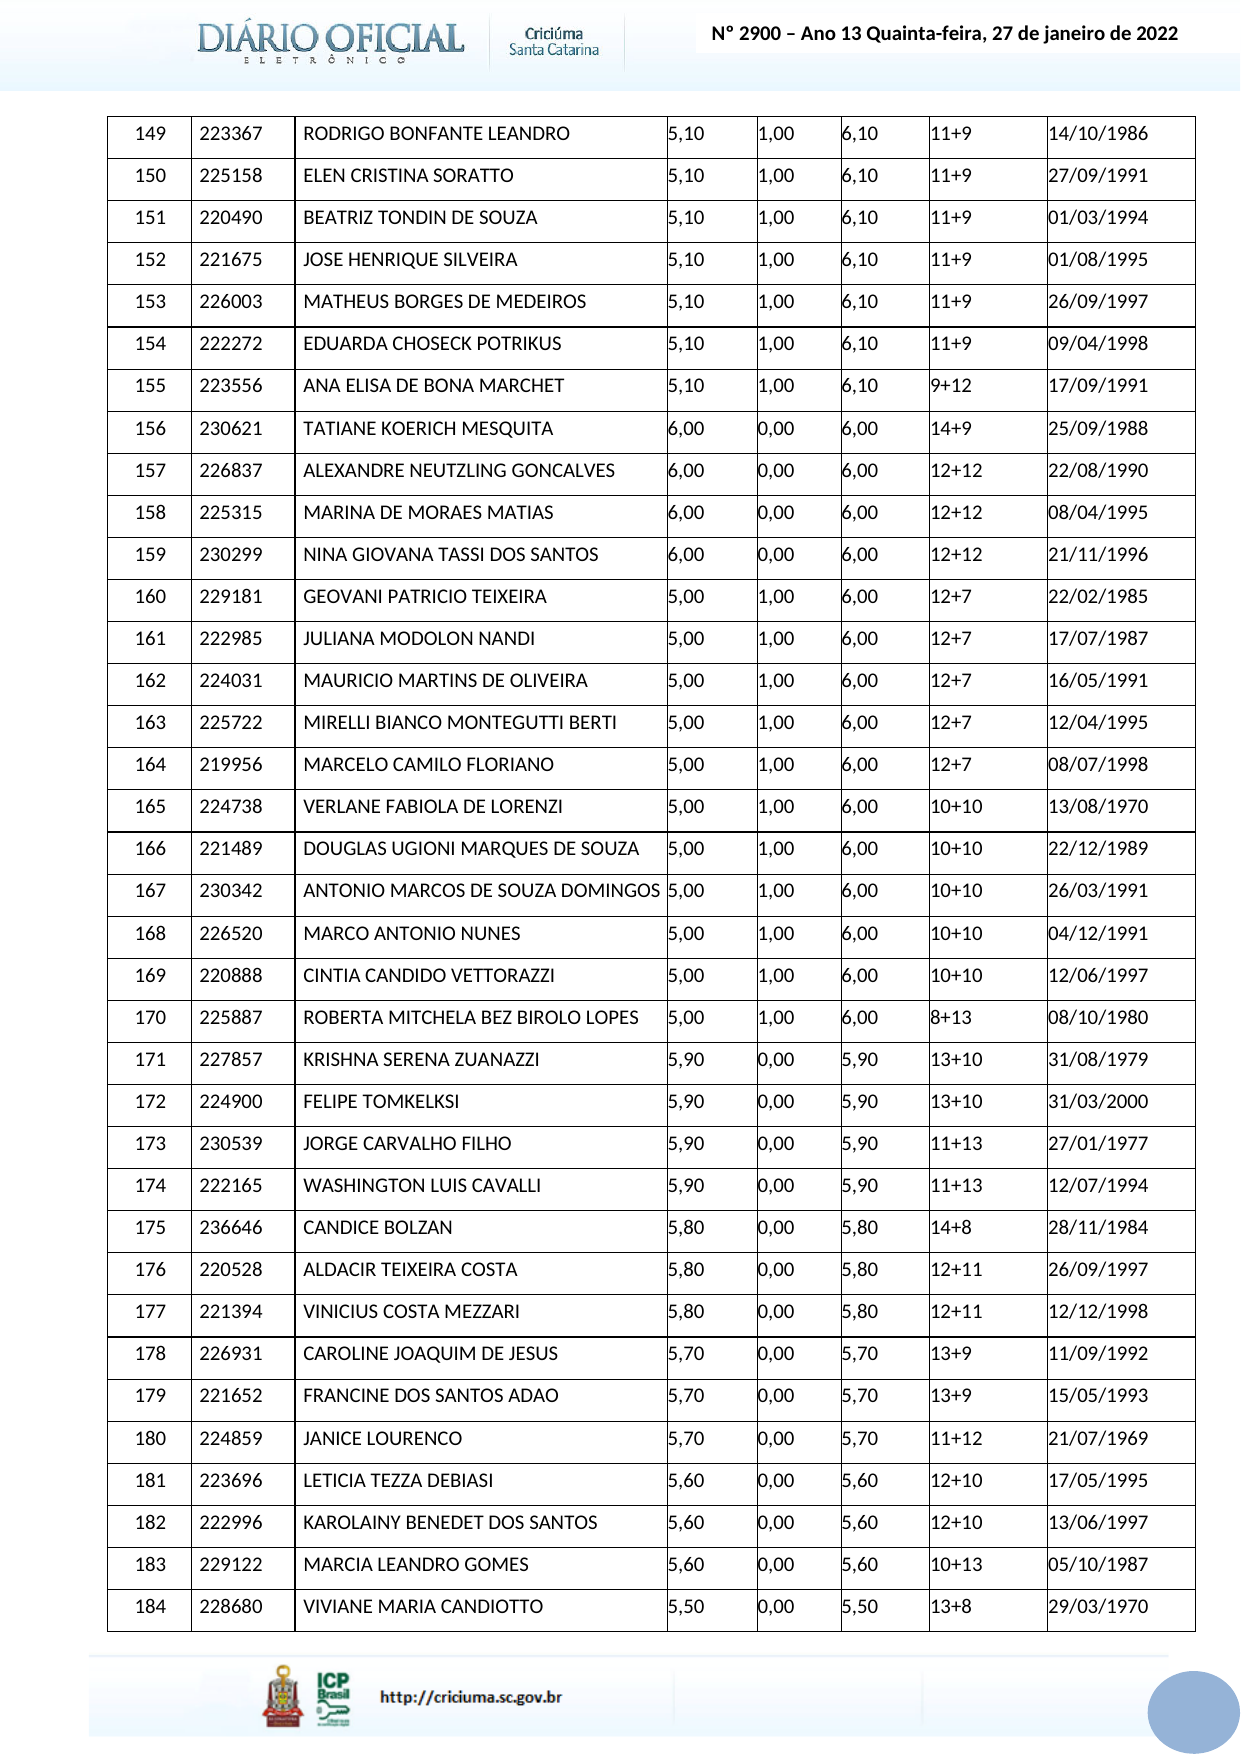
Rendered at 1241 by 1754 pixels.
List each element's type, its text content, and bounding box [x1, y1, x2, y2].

table_cell 181 [108, 1464, 191, 1505]
table_cell 5,70 [842, 1338, 929, 1378]
table_cell 17/05/1995 [1048, 1464, 1195, 1505]
table_cell 160 [108, 580, 191, 621]
table_cell 6,10 [842, 159, 929, 200]
table_cell JORGE CARVALHO FILHO [296, 1127, 667, 1168]
table_cell 166 [108, 833, 191, 873]
table_cell 1,00 [758, 370, 841, 411]
table_cell 224859 [192, 1422, 294, 1463]
table_cell 5,10 [668, 243, 757, 284]
table_cell 26/09/1997 [1048, 285, 1195, 326]
table_cell 5,50 [668, 1590, 757, 1631]
table_cell 1,00 [758, 580, 841, 621]
table_cell 6,00 [842, 622, 929, 663]
table_cell 9+12 [930, 370, 1047, 411]
table_cell 5,00 [668, 833, 757, 873]
table_cell 5,10 [668, 117, 757, 158]
table_cell 26/09/1997 [1048, 1253, 1195, 1294]
table_cell 5,60 [842, 1464, 929, 1505]
table_cell 22/12/1989 [1048, 833, 1195, 873]
table_cell 6,00 [842, 538, 929, 579]
table_cell 5,90 [668, 1085, 757, 1126]
table_cell 5,90 [668, 1127, 757, 1168]
table_cell 11+13 [930, 1127, 1047, 1168]
table_cell 229181 [192, 580, 294, 621]
table_cell 221652 [192, 1380, 294, 1421]
table_cell 6,10 [842, 117, 929, 158]
table_cell 178 [108, 1338, 191, 1378]
table_cell 12/04/1995 [1048, 706, 1195, 747]
table_cell 12+10 [930, 1464, 1047, 1505]
table_cell 5,00 [668, 664, 757, 705]
table_cell 1,00 [758, 285, 841, 326]
table_cell ELEN CRISTINA SORATTO [296, 159, 667, 200]
table_cell 12+7 [930, 748, 1047, 789]
table_cell 174 [108, 1169, 191, 1210]
table_cell 176 [108, 1253, 191, 1294]
table_cell 183 [108, 1548, 191, 1589]
table_cell 149 [108, 117, 191, 158]
table_cell 169 [108, 959, 191, 1000]
table_cell 6,00 [842, 1001, 929, 1042]
table_cell 0,00 [758, 1548, 841, 1589]
table_cell 04/12/1991 [1048, 917, 1195, 958]
table_cell ANTONIO MARCOS DE SOUZA DOMINGOS [296, 875, 667, 916]
table_cell 11+9 [930, 328, 1047, 368]
table_cell 224900 [192, 1085, 294, 1126]
table_cell 5,00 [668, 875, 757, 916]
table_cell MARCIA LEANDRO GOMES [296, 1548, 667, 1589]
table_cell 10+10 [930, 959, 1047, 1000]
table_cell 6,00 [842, 496, 929, 537]
table_cell 1,00 [758, 201, 841, 242]
table_cell ANA ELISA DE BONA MARCHET [296, 370, 667, 411]
table_cell 5,00 [668, 622, 757, 663]
table_cell 5,70 [668, 1380, 757, 1421]
table_cell 11+9 [930, 159, 1047, 200]
table_cell 223556 [192, 370, 294, 411]
table_cell 1,00 [758, 748, 841, 789]
table_cell 221394 [192, 1295, 294, 1336]
table_cell 08/04/1995 [1048, 496, 1195, 537]
table_cell 165 [108, 790, 191, 831]
table_cell TATIANE KOERICH MESQUITA [296, 412, 667, 453]
table_cell 13/06/1997 [1048, 1506, 1195, 1547]
table_cell 221675 [192, 243, 294, 284]
table_cell MAURICIO MARTINS DE OLIVEIRA [296, 664, 667, 705]
table_cell 5,90 [842, 1085, 929, 1126]
table_cell 5,90 [668, 1169, 757, 1210]
table_cell 5,80 [668, 1211, 757, 1252]
table_cell VIVIANE MARIA CANDIOTTO [296, 1590, 667, 1631]
table_cell 12/07/1994 [1048, 1169, 1195, 1210]
table_cell 27/01/1977 [1048, 1127, 1195, 1168]
table_cell 5,70 [842, 1380, 929, 1421]
table_cell 0,00 [758, 1169, 841, 1210]
table_cell 5,70 [668, 1338, 757, 1378]
table_cell 13+9 [930, 1338, 1047, 1378]
table_cell 5,90 [842, 1127, 929, 1168]
table_cell RODRIGO BONFANTE LEANDRO [296, 117, 667, 158]
table_cell 08/07/1998 [1048, 748, 1195, 789]
table_cell 12+10 [930, 1506, 1047, 1547]
table_cell 0,00 [758, 1043, 841, 1084]
table_cell 5,80 [842, 1295, 929, 1336]
table_cell 5,00 [668, 580, 757, 621]
table_cell 162 [108, 664, 191, 705]
table_cell 168 [108, 917, 191, 958]
table_cell ALEXANDRE NEUTZLING GONCALVES [296, 454, 667, 495]
table_cell 13+10 [930, 1043, 1047, 1084]
table_cell 10+13 [930, 1548, 1047, 1589]
table_cell 17/07/1987 [1048, 622, 1195, 663]
table_cell KAROLAINY BENEDET DOS SANTOS [296, 1506, 667, 1547]
table_cell 26/03/1991 [1048, 875, 1195, 916]
table_cell 31/08/1979 [1048, 1043, 1195, 1084]
table_cell 159 [108, 538, 191, 579]
table_cell 12/06/1997 [1048, 959, 1195, 1000]
table_cell 1,00 [758, 959, 841, 1000]
table_cell 6,00 [842, 454, 929, 495]
table_cell 6,00 [668, 496, 757, 537]
table_cell 1,00 [758, 243, 841, 284]
table_cell 230621 [192, 412, 294, 453]
table_cell 175 [108, 1211, 191, 1252]
table_cell 5,90 [842, 1169, 929, 1210]
table_cell 226837 [192, 454, 294, 495]
table_cell ROBERTA MITCHELA BEZ BIROLO LOPES [296, 1001, 667, 1042]
table_cell 12+7 [930, 580, 1047, 621]
table_cell 179 [108, 1380, 191, 1421]
table_cell MARINA DE MORAES MATIAS [296, 496, 667, 537]
table_cell 5,60 [668, 1548, 757, 1589]
table_cell GEOVANI PATRICIO TEIXEIRA [296, 580, 667, 621]
table_cell 29/03/1970 [1048, 1590, 1195, 1631]
table_cell 31/03/2000 [1048, 1085, 1195, 1126]
table_cell 12+12 [930, 538, 1047, 579]
table_cell 0,00 [758, 1338, 841, 1378]
table_cell MATHEUS BORGES DE MEDEIROS [296, 285, 667, 326]
table_cell 184 [108, 1590, 191, 1631]
table_cell 28/11/1984 [1048, 1211, 1195, 1252]
table_cell 220490 [192, 201, 294, 242]
table_cell 12+12 [930, 496, 1047, 537]
table_cell JOSE HENRIQUE SILVEIRA [296, 243, 667, 284]
table_cell 11+9 [930, 285, 1047, 326]
table_cell 1,00 [758, 117, 841, 158]
table_cell 27/09/1991 [1048, 159, 1195, 200]
table_cell 6,10 [842, 285, 929, 326]
table_cell 154 [108, 328, 191, 368]
table_cell 05/10/1987 [1048, 1548, 1195, 1589]
table_cell 15/05/1993 [1048, 1380, 1195, 1421]
table_cell 5,10 [668, 328, 757, 368]
table_cell 6,00 [842, 748, 929, 789]
table_cell 0,00 [758, 1590, 841, 1631]
table_cell 6,00 [842, 917, 929, 958]
table_cell 155 [108, 370, 191, 411]
table_cell 5,80 [842, 1211, 929, 1252]
table_cell 177 [108, 1295, 191, 1336]
table_cell 6,00 [842, 706, 929, 747]
table_cell 5,60 [668, 1506, 757, 1547]
table_cell 6,00 [842, 959, 929, 1000]
table_cell 1,00 [758, 875, 841, 916]
table_cell 0,00 [758, 496, 841, 537]
table_cell 222272 [192, 328, 294, 368]
table_cell 6,00 [842, 875, 929, 916]
table_cell 13+8 [930, 1590, 1047, 1631]
table_cell 163 [108, 706, 191, 747]
table_cell 6,00 [668, 454, 757, 495]
table_cell 10+10 [930, 917, 1047, 958]
table_cell 225722 [192, 706, 294, 747]
table_cell 221489 [192, 833, 294, 873]
table_cell 6,10 [842, 328, 929, 368]
table_cell 01/03/1994 [1048, 201, 1195, 242]
table_cell 1,00 [758, 790, 841, 831]
table_cell JANICE LOURENCO [296, 1422, 667, 1463]
table_cell 5,70 [668, 1422, 757, 1463]
table_cell 6,00 [842, 664, 929, 705]
table_cell 230299 [192, 538, 294, 579]
table_cell 225158 [192, 159, 294, 200]
table_cell KRISHNA SERENA ZUANAZZI [296, 1043, 667, 1084]
table_cell 151 [108, 201, 191, 242]
table_cell MARCELO CAMILO FLORIANO [296, 748, 667, 789]
table_cell 226003 [192, 285, 294, 326]
table_cell FRANCINE DOS SANTOS ADAO [296, 1380, 667, 1421]
table_cell 5,60 [668, 1464, 757, 1505]
table_cell 164 [108, 748, 191, 789]
table_cell NINA GIOVANA TASSI DOS SANTOS [296, 538, 667, 579]
table_cell FELIPE TOMKELKSI [296, 1085, 667, 1126]
table_cell 5,90 [668, 1043, 757, 1084]
table_cell 08/10/1980 [1048, 1001, 1195, 1042]
table_cell 1,00 [758, 833, 841, 873]
table_cell 0,00 [758, 1506, 841, 1547]
table_cell 224031 [192, 664, 294, 705]
table_cell 5,70 [842, 1422, 929, 1463]
table_cell 09/04/1998 [1048, 328, 1195, 368]
table_cell 1,00 [758, 1001, 841, 1042]
table_cell 6,00 [842, 412, 929, 453]
table_cell 12+7 [930, 664, 1047, 705]
table_cell 226931 [192, 1338, 294, 1378]
table_cell 220888 [192, 959, 294, 1000]
table_cell 5,80 [842, 1253, 929, 1294]
table_cell 0,00 [758, 1085, 841, 1126]
table_cell 6,10 [842, 370, 929, 411]
table_cell 12+7 [930, 706, 1047, 747]
table_cell 6,10 [842, 201, 929, 242]
table_cell 22/08/1990 [1048, 454, 1195, 495]
table_cell 0,00 [758, 1380, 841, 1421]
table_cell 5,60 [842, 1548, 929, 1589]
table_cell 0,00 [758, 1422, 841, 1463]
table_cell 171 [108, 1043, 191, 1084]
table_cell 14/10/1986 [1048, 117, 1195, 158]
table_cell 226520 [192, 917, 294, 958]
table_cell 161 [108, 622, 191, 663]
table_cell BEATRIZ TONDIN DE SOUZA [296, 201, 667, 242]
table_cell 1,00 [758, 328, 841, 368]
table_cell 6,00 [842, 580, 929, 621]
table_cell 5,00 [668, 790, 757, 831]
table_cell 152 [108, 243, 191, 284]
table_cell 0,00 [758, 1127, 841, 1168]
table_cell 180 [108, 1422, 191, 1463]
table_cell ALDACIR TEIXEIRA COSTA [296, 1253, 667, 1294]
table_cell 0,00 [758, 1253, 841, 1294]
table_cell 5,90 [842, 1043, 929, 1084]
table_cell 13+9 [930, 1380, 1047, 1421]
table_cell 225315 [192, 496, 294, 537]
table_cell 5,00 [668, 706, 757, 747]
table_cell 222985 [192, 622, 294, 663]
table_cell CANDICE BOLZAN [296, 1211, 667, 1252]
table_cell MIRELLI BIANCO MONTEGUTTI BERTI [296, 706, 667, 747]
table_cell 157 [108, 454, 191, 495]
table_cell 229122 [192, 1548, 294, 1589]
table_cell CAROLINE JOAQUIM DE JESUS [296, 1338, 667, 1378]
table_cell 224738 [192, 790, 294, 831]
table_cell MARCO ANTONIO NUNES [296, 917, 667, 958]
table_cell JULIANA MODOLON NANDI [296, 622, 667, 663]
table_cell 0,00 [758, 412, 841, 453]
table_cell 10+10 [930, 790, 1047, 831]
table_cell 21/11/1996 [1048, 538, 1195, 579]
table_cell 230342 [192, 875, 294, 916]
table_cell 10+10 [930, 833, 1047, 873]
table_cell 13+10 [930, 1085, 1047, 1126]
table_cell 10+10 [930, 875, 1047, 916]
table_cell 12/12/1998 [1048, 1295, 1195, 1336]
table_cell VINICIUS COSTA MEZZARI [296, 1295, 667, 1336]
table_cell 5,10 [668, 159, 757, 200]
table_cell 5,00 [668, 917, 757, 958]
table_cell 17/09/1991 [1048, 370, 1195, 411]
table_cell 173 [108, 1127, 191, 1168]
table_cell 5,60 [842, 1506, 929, 1547]
table_cell WASHINGTON LUIS CAVALLI [296, 1169, 667, 1210]
table_cell 5,80 [668, 1253, 757, 1294]
table_cell 25/09/1988 [1048, 412, 1195, 453]
table_cell 170 [108, 1001, 191, 1042]
table_cell 5,80 [668, 1295, 757, 1336]
table_cell 158 [108, 496, 191, 537]
table_cell 0,00 [758, 1295, 841, 1336]
table_cell 172 [108, 1085, 191, 1126]
table_cell 6,00 [668, 412, 757, 453]
table_cell 8+13 [930, 1001, 1047, 1042]
table_cell 1,00 [758, 917, 841, 958]
table_cell 5,00 [668, 1001, 757, 1042]
table_cell LETICIA TEZZA DEBIASI [296, 1464, 667, 1505]
table_cell 167 [108, 875, 191, 916]
table_cell 6,10 [842, 243, 929, 284]
table_cell 12+11 [930, 1295, 1047, 1336]
table_cell 12+11 [930, 1253, 1047, 1294]
table_cell 223367 [192, 117, 294, 158]
table_cell 222996 [192, 1506, 294, 1547]
table_cell 153 [108, 285, 191, 326]
table_cell 0,00 [758, 538, 841, 579]
table_cell 5,00 [668, 959, 757, 1000]
table_cell VERLANE FABIOLA DE LORENZI [296, 790, 667, 831]
table_cell 5,10 [668, 201, 757, 242]
table_cell 219956 [192, 748, 294, 789]
table_cell 220528 [192, 1253, 294, 1294]
table_cell 11+9 [930, 201, 1047, 242]
table_cell 13/08/1970 [1048, 790, 1195, 831]
table_cell 21/07/1969 [1048, 1422, 1195, 1463]
table_cell 5,10 [668, 370, 757, 411]
table_cell 11+13 [930, 1169, 1047, 1210]
table_cell 222165 [192, 1169, 294, 1210]
table_cell 14+8 [930, 1211, 1047, 1252]
table_cell 156 [108, 412, 191, 453]
table_cell 1,00 [758, 159, 841, 200]
table_cell 6,00 [842, 833, 929, 873]
table_cell 01/08/1995 [1048, 243, 1195, 284]
table_cell 1,00 [758, 706, 841, 747]
table_cell 182 [108, 1506, 191, 1547]
table_cell 12+12 [930, 454, 1047, 495]
table_cell 11+9 [930, 117, 1047, 158]
table_cell 227857 [192, 1043, 294, 1084]
table_cell 228680 [192, 1590, 294, 1631]
table_cell 11+9 [930, 243, 1047, 284]
table_cell 150 [108, 159, 191, 200]
table_cell 1,00 [758, 664, 841, 705]
table_cell 14+9 [930, 412, 1047, 453]
table_cell 11+12 [930, 1422, 1047, 1463]
table_cell 6,00 [842, 790, 929, 831]
table_cell 12+7 [930, 622, 1047, 663]
table_cell 5,50 [842, 1590, 929, 1631]
table_cell 16/05/1991 [1048, 664, 1195, 705]
table_cell 225887 [192, 1001, 294, 1042]
table_cell 22/02/1985 [1048, 580, 1195, 621]
table_cell 6,00 [668, 538, 757, 579]
table_cell EDUARDA CHOSECK POTRIKUS [296, 328, 667, 368]
table_cell 5,00 [668, 748, 757, 789]
table_cell 1,00 [758, 622, 841, 663]
table_cell 230539 [192, 1127, 294, 1168]
table_cell 5,10 [668, 285, 757, 326]
table_cell 0,00 [758, 1211, 841, 1252]
table_cell 0,00 [758, 454, 841, 495]
table_cell 236646 [192, 1211, 294, 1252]
table_cell 11/09/1992 [1048, 1338, 1195, 1378]
table_cell 223696 [192, 1464, 294, 1505]
table_cell DOUGLAS UGIONI MARQUES DE SOUZA [296, 833, 667, 873]
table_cell CINTIA CANDIDO VETTORAZZI [296, 959, 667, 1000]
table_cell 0,00 [758, 1464, 841, 1505]
